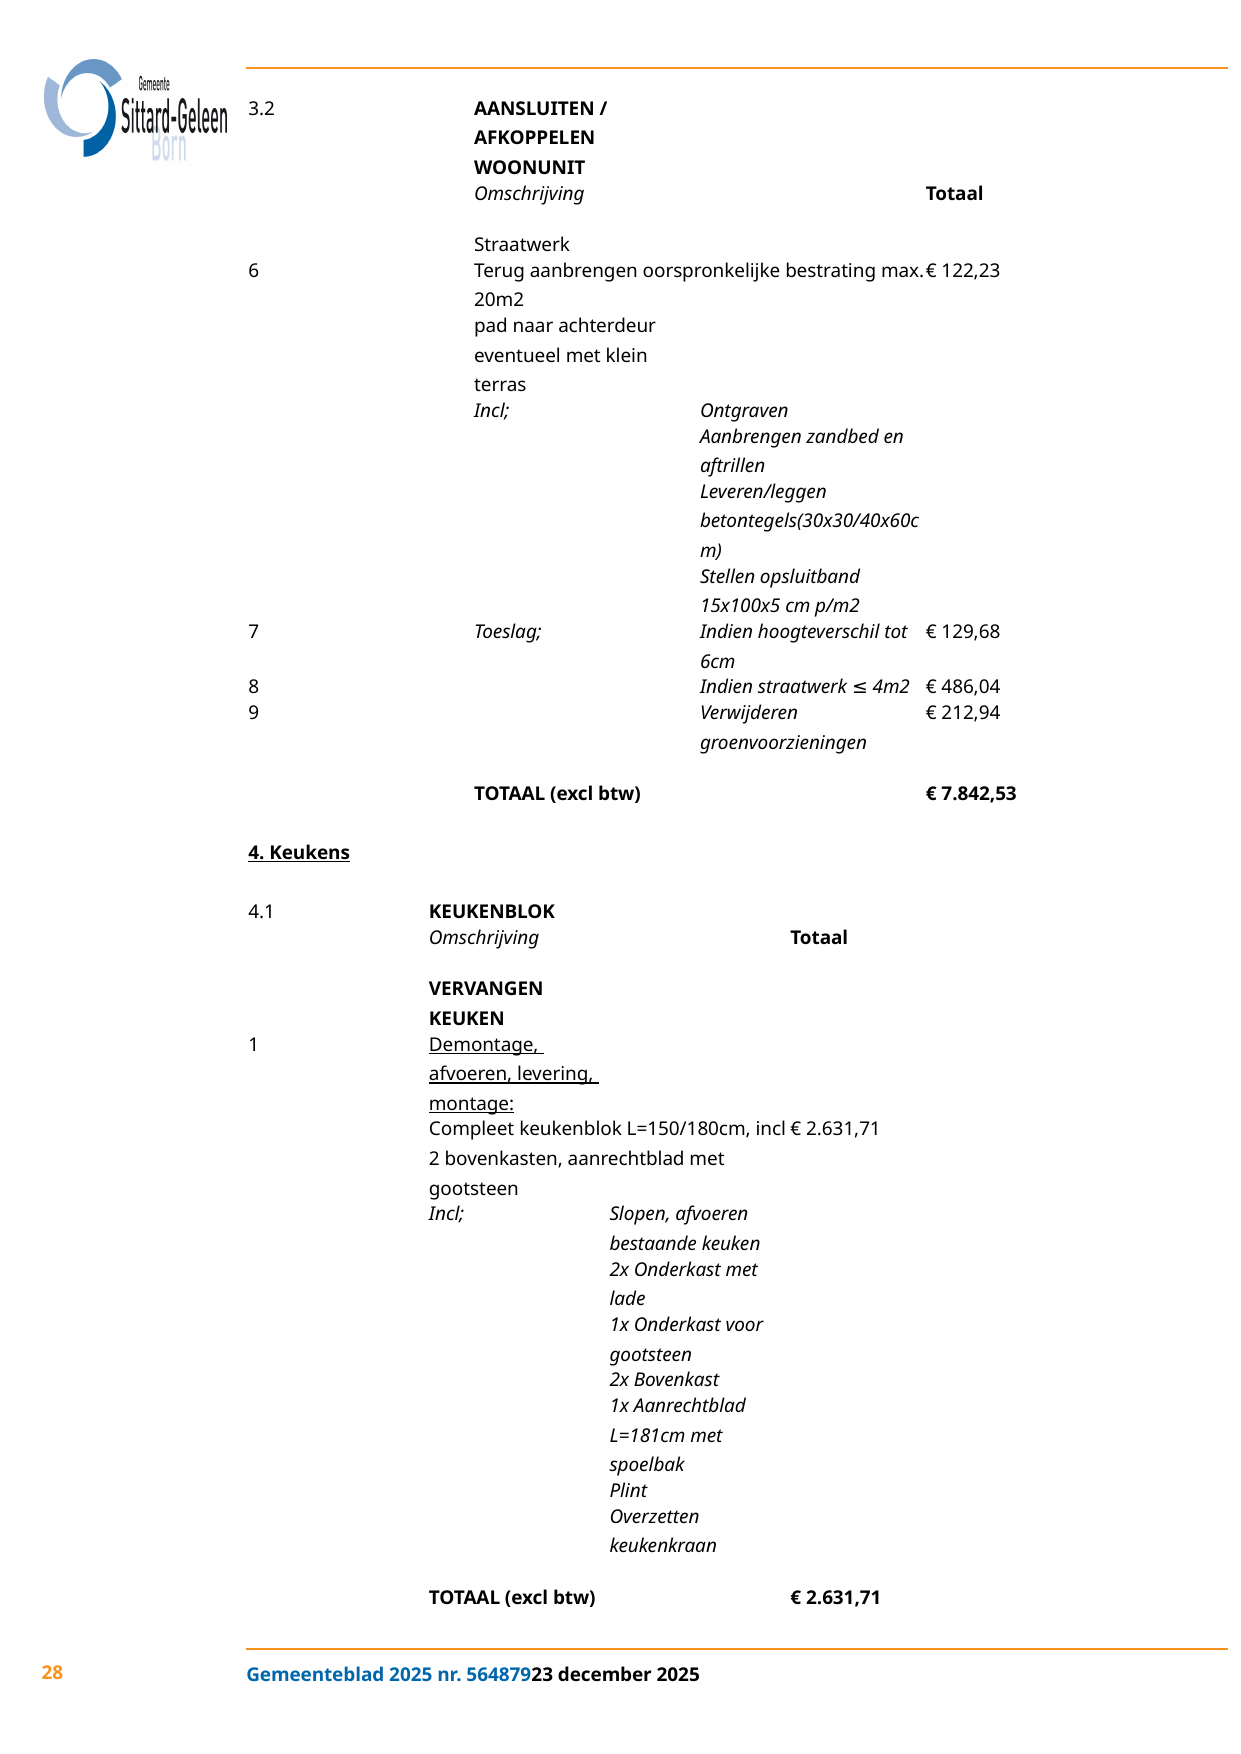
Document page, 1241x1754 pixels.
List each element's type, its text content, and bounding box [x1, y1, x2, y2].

table_cell [429, 1256, 609, 1311]
table_cell 9 [248, 699, 474, 755]
table_cell Compleet keukenblok L=150/180cm, incl 2 bovenkasten, aanrechtblad met gootsteen [429, 1116, 790, 1201]
table_cell Incl; [474, 397, 700, 423]
table_cell € 122,23 [926, 257, 1152, 312]
table_cell [609, 1031, 790, 1116]
table_cell [248, 1116, 429, 1201]
table_cell Verwijderen groenvoorzieningen [700, 699, 926, 755]
table_cell [790, 1256, 971, 1311]
table_cell [248, 780, 474, 806]
table_header [926, 95, 1152, 180]
table_cell [248, 423, 474, 478]
table_cell € 486,04 [926, 674, 1152, 699]
table_cell [248, 231, 474, 257]
table_cell [971, 1366, 1152, 1392]
table_cell Indien hoogteverschil tot 6cm [700, 618, 926, 674]
table_cell Terug aanbrengen oorspronkelijke bestrating max. 20m2 [474, 257, 926, 312]
table_cell [474, 699, 700, 755]
table_cell € 2.631,71 [790, 1584, 971, 1609]
table_cell 2x Bovenkast [609, 1366, 790, 1392]
table_cell [429, 1558, 609, 1584]
table_cell Demontage, afvoeren, levering, montage: [429, 1031, 609, 1116]
table_cell [971, 924, 1152, 950]
table_cell Indien straatwerk ≤ 4m2 [700, 674, 926, 699]
table_cell [790, 1031, 971, 1116]
table_cell [248, 1256, 429, 1311]
table_cell [700, 312, 926, 397]
table_cell [790, 1366, 971, 1392]
table_cell Overzetten keukenkraan [609, 1503, 790, 1558]
table_cell [700, 780, 926, 806]
table_cell [609, 1558, 790, 1584]
table_cell [248, 1503, 429, 1558]
table_cell [971, 1256, 1152, 1311]
table_cell [971, 1503, 1152, 1558]
table_cell [248, 1392, 429, 1477]
table_cell Totaal [926, 180, 1152, 205]
table_cell [971, 1201, 1152, 1256]
table_cell Leveren/leggen betontegels(30x30/40x60cm) [700, 478, 926, 563]
table_cell Omschrijving [474, 180, 926, 205]
table_cell Slopen, afvoeren bestaande keuken [609, 1201, 790, 1256]
table_cell [790, 1392, 971, 1477]
table_cell Omschrijving [429, 924, 790, 975]
text 4. Keukens [248, 839, 1152, 865]
table_cell [248, 975, 429, 1031]
table_cell Stellen opsluitband 15x100x5 cm p/m2 [700, 563, 926, 618]
table_cell € 7.842,53 [926, 780, 1152, 806]
table_header [700, 95, 926, 180]
table_cell [474, 205, 700, 231]
table_cell [429, 1311, 609, 1366]
table_cell [926, 755, 1152, 780]
table_cell [971, 1392, 1152, 1477]
table_cell [248, 1477, 429, 1503]
table_cell [248, 1311, 429, 1366]
table_cell [609, 975, 790, 1031]
table_cell [429, 1366, 609, 1392]
table_cell [248, 478, 474, 563]
table_cell TOTAAL (excl btw) [474, 780, 700, 806]
table_header 4.1 [248, 898, 429, 924]
table_cell Toeslag; [474, 618, 700, 674]
table_cell [248, 924, 429, 975]
picture [41, 47, 231, 172]
table_cell [429, 1392, 609, 1477]
table_cell € 2.631,71 [790, 1116, 971, 1201]
table_cell Aanbrengen zandbed en aftrillen [700, 423, 926, 478]
table_header 3.2 [248, 95, 474, 180]
table_cell [926, 312, 1152, 397]
table_cell [248, 755, 474, 780]
table_cell [790, 1477, 971, 1503]
table_cell VERVANGEN KEUKEN [429, 975, 609, 1031]
table_cell € 129,68 [926, 618, 1152, 674]
table_cell [971, 950, 1152, 975]
table_cell [248, 397, 474, 423]
table_cell [926, 478, 1152, 563]
table_cell [474, 563, 700, 618]
table_cell [248, 1584, 429, 1609]
table_cell 1 [248, 1031, 429, 1116]
table_cell TOTAAL (excl btw) [429, 1584, 609, 1609]
table_cell [971, 975, 1152, 1031]
table_cell [248, 563, 474, 618]
table_cell Incl; [429, 1201, 609, 1256]
table_cell Plint [609, 1477, 790, 1503]
table_cell [700, 231, 926, 257]
table_cell 7 [248, 618, 474, 674]
table_cell [248, 312, 474, 397]
table_cell [926, 231, 1152, 257]
table_cell [971, 1116, 1152, 1201]
table_cell 1x Aanrechtblad L=181cm met spoelbak [609, 1392, 790, 1477]
table_header [790, 898, 971, 924]
table_cell [926, 205, 1152, 231]
table_cell [474, 423, 700, 478]
table_cell [609, 1584, 790, 1609]
table_header [971, 898, 1152, 924]
table_cell Totaal [790, 924, 971, 975]
table_cell [926, 563, 1152, 618]
table_cell Straatwerk [474, 231, 700, 257]
table_cell [474, 755, 700, 780]
table_cell [790, 1558, 971, 1584]
table_cell [790, 1503, 971, 1558]
table_cell [790, 975, 971, 1031]
table_cell 6 [248, 257, 474, 312]
table_cell [926, 423, 1152, 478]
table_header AANSLUITEN / AFKOPPELEN WOONUNIT [474, 95, 700, 180]
table_cell [248, 180, 474, 205]
table_cell [971, 1558, 1152, 1584]
table_cell [248, 1366, 429, 1392]
table_cell [248, 1558, 429, 1584]
table_cell [700, 205, 926, 231]
table_cell [971, 1477, 1152, 1503]
table_cell € 212,94 [926, 699, 1152, 755]
table_header KEUKENBLOK [429, 898, 609, 924]
table_cell 2x Onderkast met lade [609, 1256, 790, 1311]
table_cell [248, 205, 474, 231]
table_cell pad naar achterdeur eventueel met klein terras [474, 312, 700, 397]
table_cell [474, 674, 700, 699]
table_cell [790, 1311, 971, 1366]
table_cell [248, 1201, 429, 1256]
table_cell 1x Onderkast voor gootsteen [609, 1311, 790, 1366]
table_header [609, 898, 790, 924]
table_cell [971, 1584, 1152, 1609]
table_cell [790, 1201, 971, 1256]
table_cell Ontgraven [700, 397, 926, 423]
table_cell [429, 1503, 609, 1558]
table_cell [926, 397, 1152, 423]
table_cell [429, 1477, 609, 1503]
table_cell [971, 1031, 1152, 1116]
table_cell [971, 1311, 1152, 1366]
table_cell [474, 478, 700, 563]
table_cell [700, 755, 926, 780]
table_cell 8 [248, 674, 474, 699]
